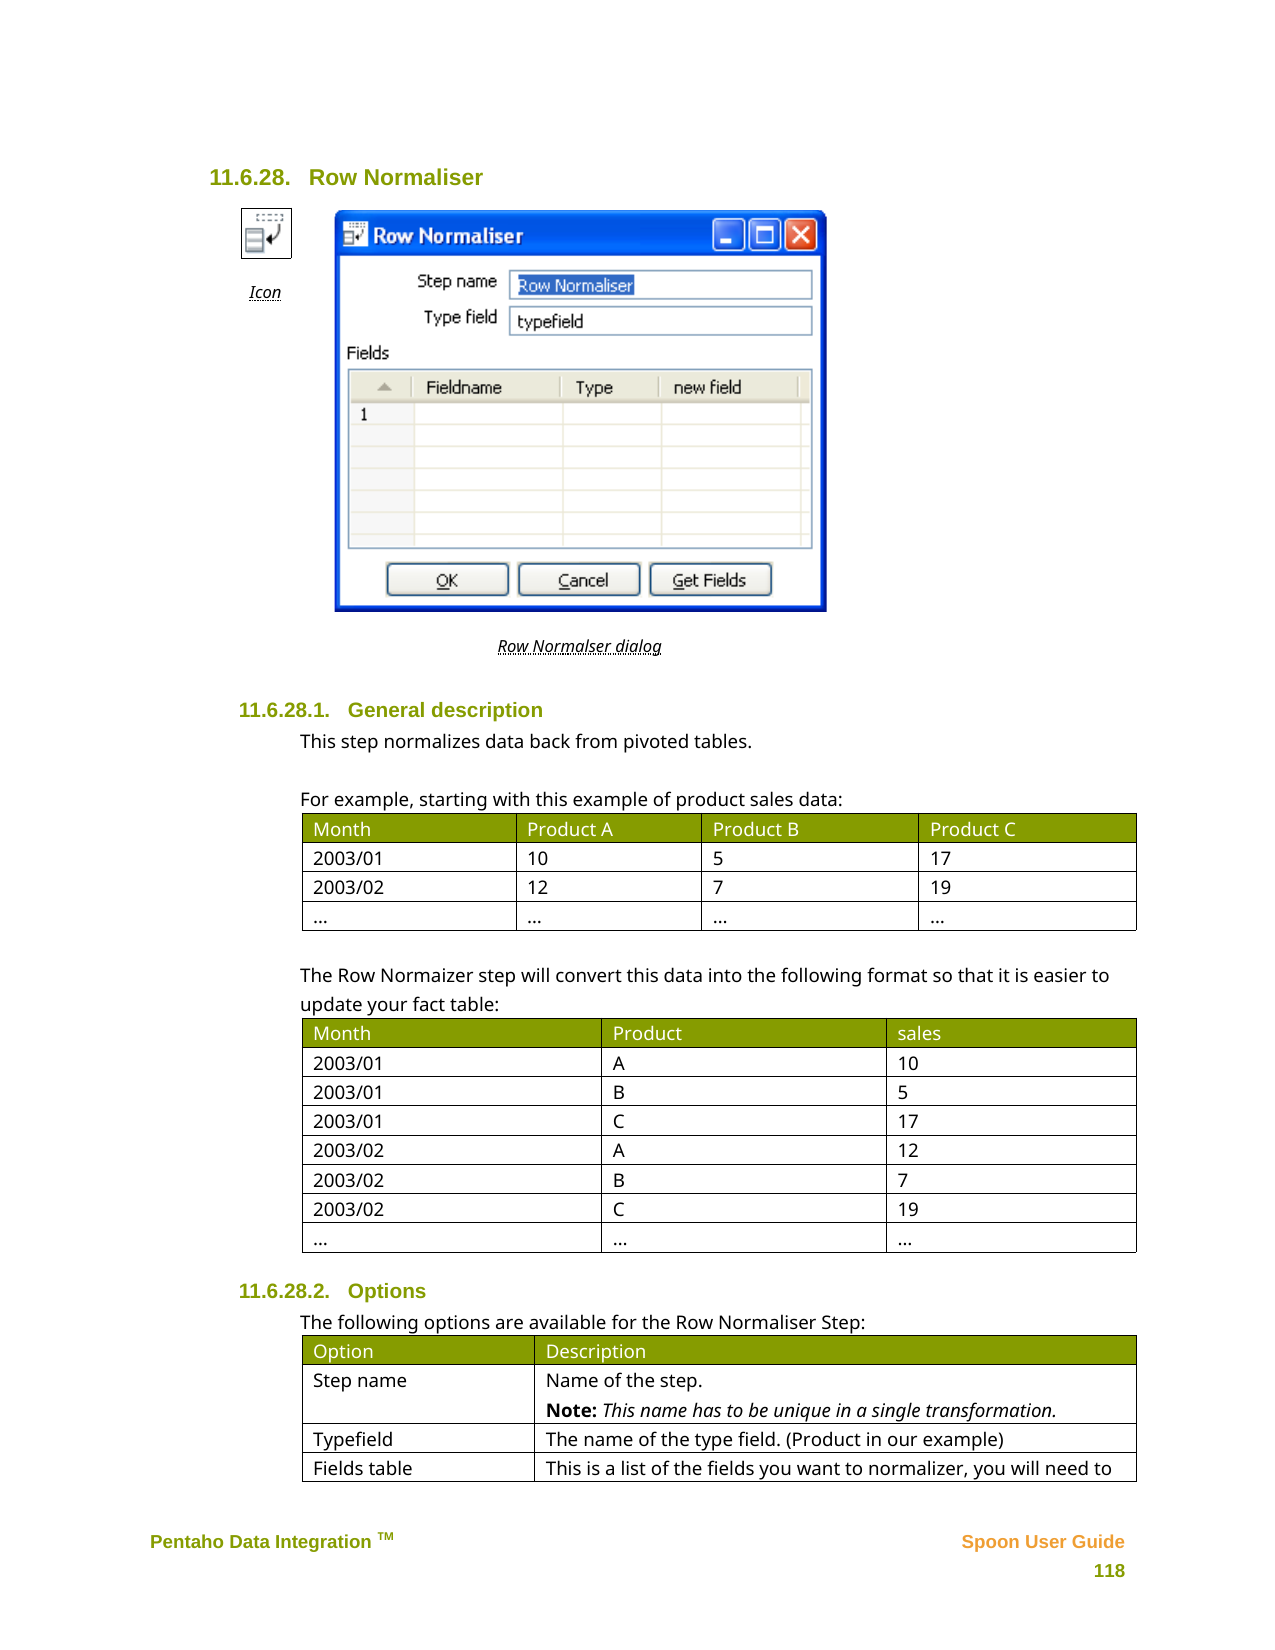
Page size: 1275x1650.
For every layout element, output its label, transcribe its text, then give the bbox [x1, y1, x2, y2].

table_cell 2003/02 [303, 1165, 601, 1193]
table_cell … [303, 1223, 601, 1252]
table_cell This is a list of the fields you want to normalizer, you will need to [535, 1453, 1136, 1481]
table_cell 12 [517, 872, 701, 901]
table_cell B [602, 1077, 886, 1105]
table_cell 7 [702, 872, 918, 901]
table_cell Typefield [303, 1424, 534, 1452]
table_cell … [517, 902, 701, 930]
picture [334, 210, 827, 612]
table_cell 2003/02 [303, 872, 516, 901]
text The following options are available for the Row Normaliser Step: [300, 1306, 1125, 1335]
table_header Month [303, 814, 516, 842]
subtitle Row Normaliser [209, 157, 1125, 192]
table_cell Fields table [303, 1453, 534, 1481]
table_header Product C [919, 814, 1136, 842]
text The Row Normaizer step will convert this data into the following format so that it is easier to update your fact table: [300, 959, 1125, 1017]
table_cell … [702, 902, 918, 930]
table_cell 2003/02 [303, 1194, 601, 1222]
table_cell C [602, 1106, 886, 1134]
table_cell The name of the type field. (Product in our example) [535, 1424, 1136, 1452]
picture [244, 210, 288, 255]
table_header Product [602, 1019, 886, 1047]
table_cell 2003/01 [303, 1077, 601, 1105]
subtitle Options [239, 1271, 1125, 1305]
table_cell 10 [517, 843, 701, 871]
table_cell 2003/01 [303, 1048, 601, 1076]
table_header Month [303, 1019, 601, 1047]
table_header sales [887, 1019, 1136, 1047]
table_cell 17 [887, 1106, 1136, 1134]
table_cell 19 [919, 872, 1136, 901]
table_cell Name of the step. Note: This name has to be unique in a single transformation. [535, 1365, 1136, 1423]
table_cell A [602, 1136, 886, 1164]
table_cell … [602, 1223, 886, 1252]
table_cell 7 [887, 1165, 1136, 1193]
table_cell Step name [303, 1365, 534, 1423]
table_cell 17 [919, 843, 1136, 871]
text For example, starting with this example of product sales data: [300, 783, 1125, 813]
text Row Normalser dialog [334, 634, 827, 657]
table_header Option [303, 1336, 534, 1364]
table_cell 2003/01 [303, 843, 516, 871]
subtitle General description [239, 690, 1125, 724]
table_cell … [303, 902, 516, 930]
table_cell 2003/01 [303, 1106, 601, 1134]
table_header Product B [702, 814, 918, 842]
text Icon [240, 280, 292, 303]
table_cell 10 [887, 1048, 1136, 1076]
table_cell C [602, 1194, 886, 1222]
table_header Description [535, 1336, 1136, 1364]
table_cell 2003/02 [303, 1136, 601, 1164]
table_cell 12 [887, 1136, 1136, 1164]
text This step normalizes data back from pivoted tables. [300, 725, 1125, 754]
table_cell B [602, 1165, 886, 1193]
table_header Product A [517, 814, 701, 842]
table_cell 5 [702, 843, 918, 871]
table_cell 5 [887, 1077, 1136, 1105]
table_cell A [602, 1048, 886, 1076]
table_cell … [919, 902, 1136, 930]
table_cell … [887, 1223, 1136, 1252]
table_cell 19 [887, 1194, 1136, 1222]
